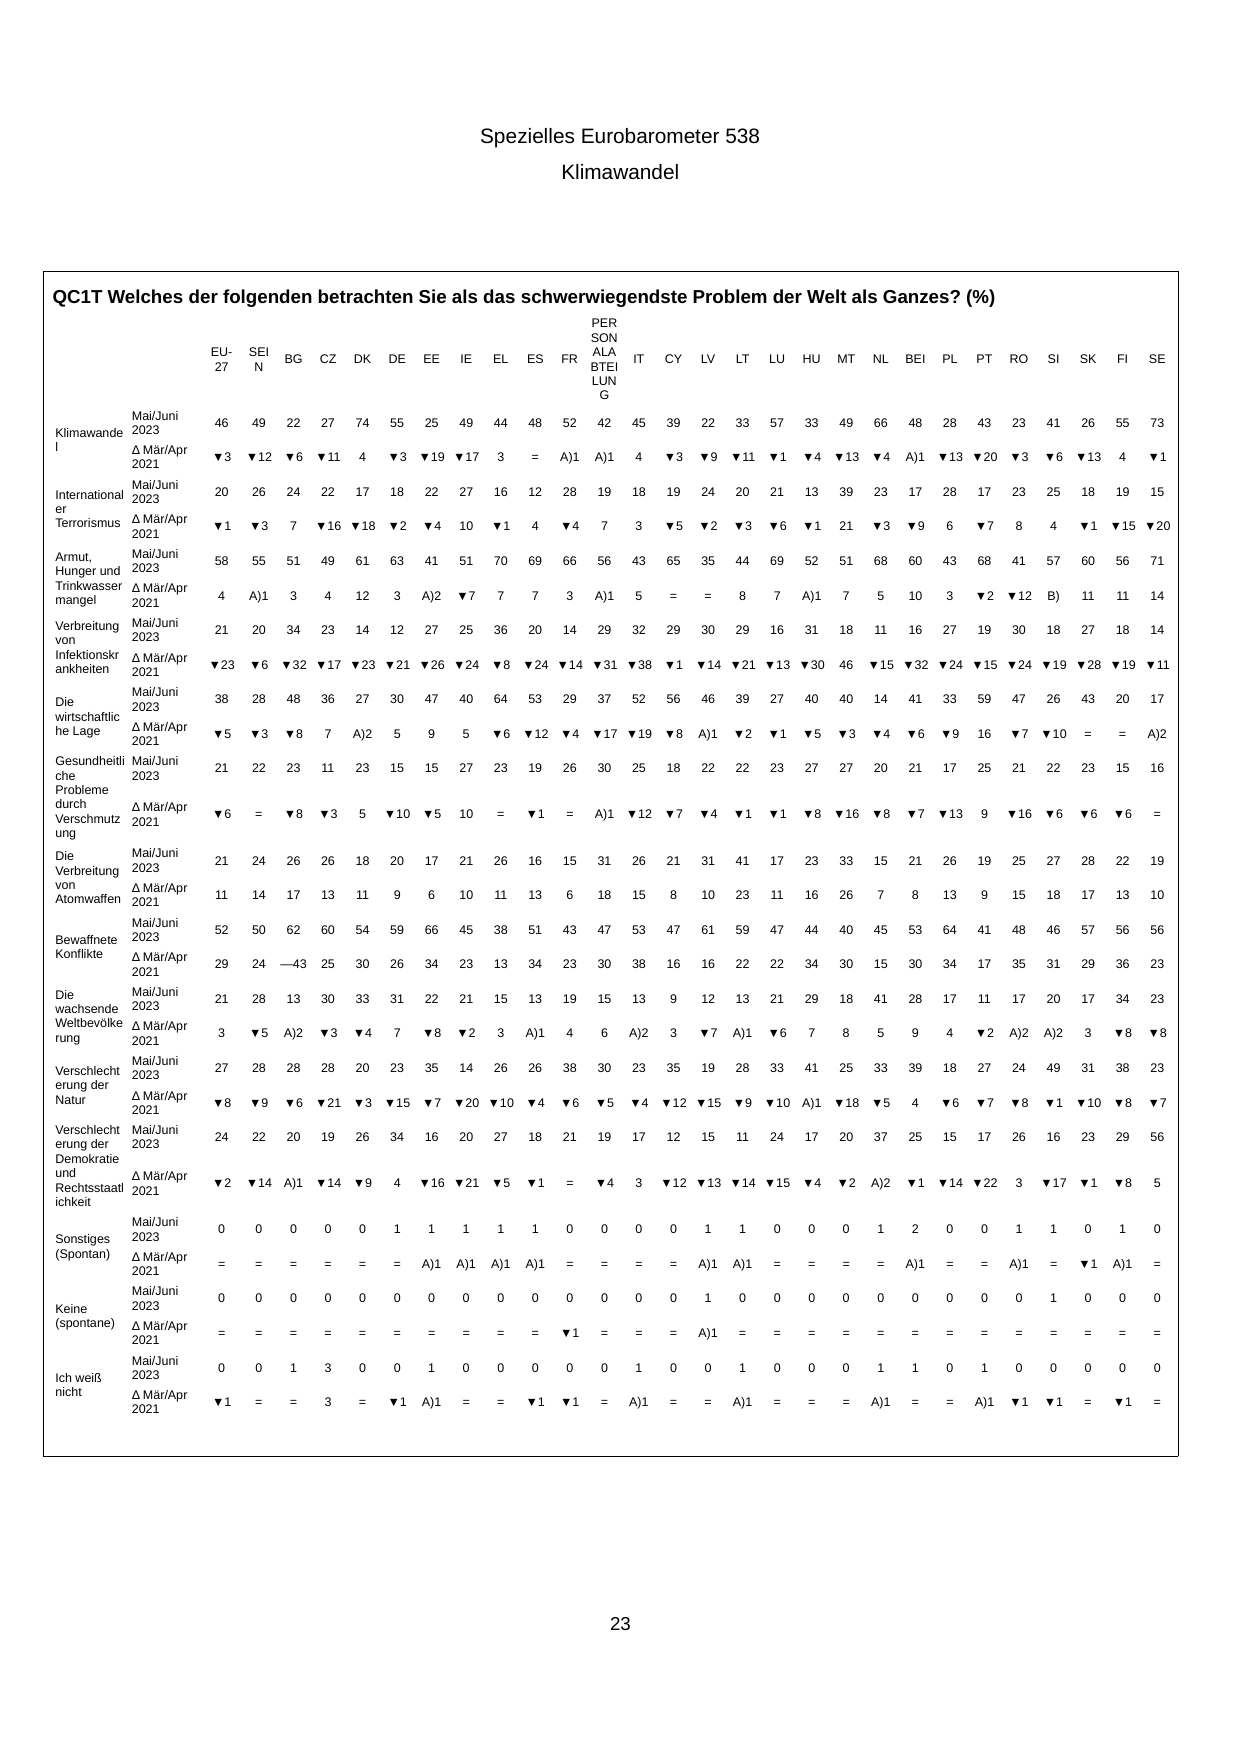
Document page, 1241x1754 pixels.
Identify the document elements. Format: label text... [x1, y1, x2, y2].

table_cell 56 [1105, 544, 1140, 578]
table_cell ▼12 [656, 1085, 691, 1120]
table_cell ▼6 [760, 509, 794, 543]
table_cell 17 [967, 947, 1001, 981]
table_cell 27 [449, 751, 483, 786]
table_cell 38 [483, 912, 518, 947]
table_cell 47 [760, 912, 794, 947]
table_cell 18 [518, 1120, 552, 1154]
table_cell 3 [933, 578, 967, 613]
table_header IE [449, 313, 483, 405]
table_cell 43 [552, 912, 587, 947]
table_cell 22 [725, 751, 759, 786]
table_cell 17 [345, 474, 379, 509]
table_cell 1 [449, 1212, 483, 1246]
table_cell ▼19 [1105, 647, 1140, 682]
table_cell A)1 [691, 1316, 725, 1350]
table_cell 26 [345, 1120, 379, 1154]
table_cell 60 [898, 544, 932, 578]
table_cell = [760, 1385, 794, 1419]
table_cell 0 [587, 1212, 621, 1246]
table_cell 21 [201, 613, 241, 647]
table_cell = [449, 1316, 483, 1350]
table_cell = [1001, 1316, 1036, 1350]
table_cell 11 [967, 981, 1001, 1016]
table_cell 0 [760, 1350, 794, 1385]
table_cell ▼1 [760, 440, 794, 474]
table_cell 34 [380, 1120, 414, 1154]
table_cell 21 [829, 509, 863, 543]
table_cell = [201, 1246, 241, 1281]
table_cell ▼4 [863, 440, 898, 474]
table_cell 17 [794, 1120, 829, 1154]
table_cell ▼13 [1071, 440, 1105, 474]
table_cell 49 [1036, 1051, 1071, 1085]
table_cell A)1 [794, 578, 829, 613]
table_cell A)2 [345, 716, 379, 751]
table_cell ▼21 [725, 647, 759, 682]
table_cell 15 [863, 947, 898, 981]
table_cell ▼15 [380, 1085, 414, 1120]
table_cell 25 [621, 751, 656, 786]
table_cell 0 [794, 1281, 829, 1316]
table_cell 0 [933, 1350, 967, 1385]
table_cell ▼17 [587, 716, 621, 751]
table_cell 14 [863, 682, 898, 716]
table_cell = [863, 1246, 898, 1281]
table_cell ▼1 [1105, 1385, 1140, 1419]
table_cell 22 [241, 1120, 276, 1154]
table_cell 5 [1140, 1154, 1174, 1212]
table_cell 0 [518, 1350, 552, 1385]
table_cell 55 [1105, 405, 1140, 440]
table_cell 23 [1140, 947, 1174, 981]
table_cell 30 [380, 682, 414, 716]
table_cell 0 [483, 1281, 518, 1316]
table_cell 53 [621, 912, 656, 947]
table_cell ▼9 [725, 1085, 759, 1120]
table_header LU [760, 313, 794, 405]
table_cell Δ Mär/Apr 2021 [129, 1246, 201, 1281]
table_cell A)1 [1105, 1246, 1140, 1281]
table_cell 41 [863, 981, 898, 1016]
table_cell A)1 [587, 578, 621, 613]
table_cell ▼9 [241, 1085, 276, 1120]
table_cell 64 [483, 682, 518, 716]
table_cell 28 [725, 1051, 759, 1085]
table_cell = [241, 786, 276, 843]
table_cell ▼9 [345, 1154, 379, 1212]
table_cell ▼7 [967, 509, 1001, 543]
table_cell ▼13 [829, 440, 863, 474]
table_cell 52 [201, 912, 241, 947]
table_cell 27 [1036, 843, 1071, 878]
table_cell ▼13 [760, 647, 794, 682]
table_cell 19 [967, 843, 1001, 878]
table_cell 34 [276, 613, 311, 647]
table_cell 24 [241, 947, 276, 981]
table_header SEIN [241, 313, 276, 405]
table_cell 11 [725, 1120, 759, 1154]
table_cell 56 [1105, 912, 1140, 947]
table_cell 29 [794, 981, 829, 1016]
table_cell 21 [552, 1120, 587, 1154]
table_cell ▼2 [829, 1154, 863, 1212]
table_cell A)1 [725, 1246, 759, 1281]
table_cell ▼8 [201, 1085, 241, 1120]
table_cell 15 [691, 1120, 725, 1154]
table_cell 6 [414, 878, 449, 912]
table_cell 22 [241, 751, 276, 786]
table_cell 16 [656, 947, 691, 981]
table_cell 27 [760, 682, 794, 716]
table_cell A)2 [1140, 716, 1174, 751]
table_cell 4 [201, 578, 241, 613]
table_cell A)2 [1036, 1016, 1071, 1051]
table_cell A)2 [863, 1154, 898, 1212]
table_cell 21 [449, 843, 483, 878]
table_cell 17 [933, 981, 967, 1016]
table_cell 17 [967, 474, 1001, 509]
table_cell 1 [691, 1281, 725, 1316]
table_cell 44 [725, 544, 759, 578]
table_cell ▼3 [345, 1085, 379, 1120]
table_cell 1 [414, 1350, 449, 1385]
table_cell 19 [587, 1120, 621, 1154]
table_cell 15 [587, 981, 621, 1016]
table_cell 0 [1071, 1212, 1105, 1246]
table_cell ▼5 [414, 786, 449, 843]
table_cell 31 [794, 613, 829, 647]
table_cell Mai/Juni 2023 [129, 682, 201, 716]
table_cell ▼9 [898, 509, 932, 543]
table_cell = [829, 1316, 863, 1350]
table_cell 3 [1071, 1016, 1105, 1051]
table_header RO [1001, 313, 1036, 405]
table_cell 48 [518, 405, 552, 440]
table_cell 32 [621, 613, 656, 647]
table_cell 35 [691, 544, 725, 578]
table_cell 30 [345, 947, 379, 981]
table_header IT [621, 313, 656, 405]
table_cell Mai/Juni 2023 [129, 751, 201, 786]
table_cell = [380, 1316, 414, 1350]
table_cell 16 [1036, 1120, 1071, 1154]
table_cell 26 [380, 947, 414, 981]
table_cell 33 [933, 682, 967, 716]
table_cell A)1 [241, 578, 276, 613]
table_cell ▼1 [201, 509, 241, 543]
table_cell 59 [380, 912, 414, 947]
table_cell Ich weiß nicht [52, 1350, 129, 1419]
table_cell 28 [933, 474, 967, 509]
table_cell ▼16 [1001, 786, 1036, 843]
table_cell 16 [518, 843, 552, 878]
table_cell 27 [345, 682, 379, 716]
table_cell 45 [621, 405, 656, 440]
table_cell 58 [201, 544, 241, 578]
table_cell Mai/Juni 2023 [129, 613, 201, 647]
table_cell 18 [1036, 613, 1071, 647]
table_cell 31 [380, 981, 414, 1016]
table_cell 14 [552, 613, 587, 647]
table_cell ▼14 [691, 647, 725, 682]
table_cell 3 [621, 509, 656, 543]
table_cell Mai/Juni 2023 [129, 1051, 201, 1085]
table_cell 0 [621, 1281, 656, 1316]
table_cell 13 [621, 981, 656, 1016]
table_cell 5 [863, 1016, 898, 1051]
table_cell = [621, 1246, 656, 1281]
table_cell ▼4 [414, 509, 449, 543]
table_cell ▼6 [1105, 786, 1140, 843]
table_cell 66 [863, 405, 898, 440]
table_cell 12 [518, 474, 552, 509]
table_cell 40 [829, 682, 863, 716]
table_cell 37 [863, 1120, 898, 1154]
table_cell 0 [725, 1281, 759, 1316]
table_cell 18 [345, 843, 379, 878]
table_cell ▼1 [898, 1154, 932, 1212]
table_cell 23 [552, 947, 587, 981]
table_cell ▼5 [241, 1016, 276, 1051]
table_cell 4 [1105, 440, 1140, 474]
table_cell 12 [380, 613, 414, 647]
table_cell Verschlechterung der Natur [52, 1051, 129, 1120]
table_cell ▼11 [725, 440, 759, 474]
table_cell = [1071, 1316, 1105, 1350]
table_cell 47 [587, 912, 621, 947]
table_header SE [1140, 313, 1174, 405]
table_cell = [311, 1316, 345, 1350]
table_cell 25 [898, 1120, 932, 1154]
table_cell 15 [1001, 878, 1036, 912]
table_cell A)1 [967, 1385, 1001, 1419]
table_cell 5 [621, 578, 656, 613]
table_cell 39 [829, 474, 863, 509]
table_cell 22 [276, 405, 311, 440]
table_cell 20 [829, 1120, 863, 1154]
table_cell 41 [725, 843, 759, 878]
table_cell 52 [552, 405, 587, 440]
table_cell 0 [311, 1281, 345, 1316]
table_cell 1 [1036, 1212, 1071, 1246]
table_cell 0 [449, 1350, 483, 1385]
table_cell = [483, 1385, 518, 1419]
table_cell 22 [414, 474, 449, 509]
table_cell A)2 [621, 1016, 656, 1051]
table_cell 13 [483, 947, 518, 981]
table_cell = [380, 1246, 414, 1281]
table_cell 51 [449, 544, 483, 578]
table_cell ▼13 [691, 1154, 725, 1212]
table_cell 28 [898, 981, 932, 1016]
table_cell 0 [829, 1350, 863, 1385]
table_cell 0 [1001, 1350, 1036, 1385]
table_cell 73 [1140, 405, 1174, 440]
table_cell = [794, 1385, 829, 1419]
table_cell 44 [483, 405, 518, 440]
table_cell 26 [1071, 405, 1105, 440]
table_cell Mai/Juni 2023 [129, 1350, 201, 1385]
table_cell = [656, 1385, 691, 1419]
table_cell 64 [933, 912, 967, 947]
table_cell 3 [1001, 1154, 1036, 1212]
table_cell 16 [760, 613, 794, 647]
table_cell 59 [967, 682, 1001, 716]
table_cell 22 [414, 981, 449, 1016]
table_cell 15 [933, 1120, 967, 1154]
table_cell 24 [241, 843, 276, 878]
table_cell 26 [276, 843, 311, 878]
table_cell = [794, 1246, 829, 1281]
table_cell 31 [691, 843, 725, 878]
table_cell ▼1 [518, 786, 552, 843]
table_cell 25 [449, 613, 483, 647]
table_cell 41 [794, 1051, 829, 1085]
table_cell 0 [691, 1350, 725, 1385]
table_cell 27 [483, 1120, 518, 1154]
table_cell Die wirtschaftliche Lage [52, 682, 129, 751]
table_cell ▼5 [587, 1085, 621, 1120]
table_cell = [656, 578, 691, 613]
table_cell ▼6 [760, 1016, 794, 1051]
table_cell 25 [967, 751, 1001, 786]
table_cell ▼38 [621, 647, 656, 682]
table_cell 8 [656, 878, 691, 912]
table_cell = [691, 1385, 725, 1419]
table_cell = [1036, 1246, 1071, 1281]
table_cell 40 [794, 682, 829, 716]
table_cell 25 [1036, 474, 1071, 509]
table_cell 41 [898, 682, 932, 716]
table_cell 1 [518, 1212, 552, 1246]
table_cell ▼4 [587, 1154, 621, 1212]
table_cell 0 [898, 1281, 932, 1316]
table_cell ▼3 [863, 509, 898, 543]
table_cell 0 [656, 1212, 691, 1246]
table_cell 0 [345, 1350, 379, 1385]
table_cell ▼4 [794, 440, 829, 474]
table_cell = [276, 1316, 311, 1350]
table_cell Δ Mär/Apr 2021 [129, 878, 201, 912]
table_cell 52 [794, 544, 829, 578]
table_cell ▼8 [1001, 1085, 1036, 1120]
table_cell 9 [898, 1016, 932, 1051]
table_cell 44 [794, 912, 829, 947]
table_cell A)2 [276, 1016, 311, 1051]
table_cell ▼17 [1036, 1154, 1071, 1212]
table_cell 70 [483, 544, 518, 578]
table_cell 1 [276, 1350, 311, 1385]
table_cell = [201, 1316, 241, 1350]
table_cell Armut, Hunger und Trinkwassermangel [52, 544, 129, 613]
table_cell A)1 [691, 716, 725, 751]
table_cell 19 [656, 474, 691, 509]
table_cell ▼12 [518, 716, 552, 751]
table_cell ▼3 [311, 786, 345, 843]
table_cell A)1 [518, 1016, 552, 1051]
table_cell 7 [760, 578, 794, 613]
table_cell Mai/Juni 2023 [129, 544, 201, 578]
table_cell = [552, 786, 587, 843]
table_header MT [829, 313, 863, 405]
table_cell A)1 [587, 440, 621, 474]
table_cell = [587, 1246, 621, 1281]
table_cell 0 [1105, 1281, 1140, 1316]
table_cell ▼24 [518, 647, 552, 682]
table_cell 0 [1036, 1350, 1071, 1385]
table_cell ▼4 [794, 1154, 829, 1212]
table_cell 34 [794, 947, 829, 981]
table_cell ▼4 [863, 716, 898, 751]
table_cell 23 [483, 751, 518, 786]
table_cell = [829, 1246, 863, 1281]
table_cell 62 [276, 912, 311, 947]
table_cell 27 [1071, 613, 1105, 647]
table_cell 17 [933, 751, 967, 786]
table_cell Keine (spontane) [52, 1281, 129, 1350]
table_cell 0 [1001, 1281, 1036, 1316]
table_header EL [483, 313, 518, 405]
table_cell 20 [201, 474, 241, 509]
table_cell 4 [898, 1085, 932, 1120]
table_cell 21 [898, 751, 932, 786]
table_cell Mai/Juni 2023 [129, 843, 201, 878]
table_cell ▼4 [552, 509, 587, 543]
table_cell 23 [794, 843, 829, 878]
table_cell Δ Mär/Apr 2021 [129, 1016, 201, 1051]
table_cell 18 [380, 474, 414, 509]
table_cell A)1 [414, 1385, 449, 1419]
table_cell ▼28 [1071, 647, 1105, 682]
table_cell 23 [449, 947, 483, 981]
table_cell 0 [829, 1281, 863, 1316]
table_cell 0 [587, 1281, 621, 1316]
table_cell ▼1 [1140, 440, 1174, 474]
table_cell 1 [1105, 1212, 1140, 1246]
table_cell 34 [933, 947, 967, 981]
table_header LT [725, 313, 759, 405]
table_cell ▼3 [201, 440, 241, 474]
table_cell 41 [1036, 405, 1071, 440]
table_cell 14 [1140, 613, 1174, 647]
table_cell 23 [1071, 1120, 1105, 1154]
table_cell ▼6 [898, 716, 932, 751]
table_cell = [587, 1316, 621, 1350]
table_cell = [345, 1246, 379, 1281]
table_header CY [656, 313, 691, 405]
table_cell 0 [201, 1212, 241, 1246]
table_cell 29 [201, 947, 241, 981]
table_cell A)1 [863, 1385, 898, 1419]
table_cell ▼1 [794, 509, 829, 543]
table_cell Δ Mär/Apr 2021 [129, 1385, 201, 1419]
table_cell 46 [201, 405, 241, 440]
table_cell 15 [414, 751, 449, 786]
table_cell 26 [829, 878, 863, 912]
table_cell 39 [898, 1051, 932, 1085]
table_cell Δ Mär/Apr 2021 [129, 1154, 201, 1212]
table_cell 11 [483, 878, 518, 912]
table_header DE [380, 313, 414, 405]
table_cell 30 [587, 1051, 621, 1085]
table_header CZ [311, 313, 345, 405]
table_cell 49 [311, 544, 345, 578]
table_cell ▼5 [483, 1154, 518, 1212]
table_cell 30 [691, 613, 725, 647]
table_cell 17 [1001, 981, 1036, 1016]
table_cell 23 [311, 613, 345, 647]
table_cell 34 [1105, 981, 1140, 1016]
table_cell Δ Mär/Apr 2021 [129, 1316, 201, 1350]
table_cell 59 [725, 912, 759, 947]
table_cell 1 [621, 1350, 656, 1385]
table_cell 11 [863, 613, 898, 647]
table_cell 46 [829, 647, 863, 682]
table_cell = [1071, 1385, 1105, 1419]
table_cell ▼22 [967, 1154, 1001, 1212]
table_cell = [656, 1246, 691, 1281]
table_cell 28 [241, 981, 276, 1016]
table_cell ▼7 [967, 1085, 1001, 1120]
table_cell ▼6 [483, 716, 518, 751]
table_cell 24 [276, 474, 311, 509]
table_cell 5 [380, 716, 414, 751]
table_cell 20 [276, 1120, 311, 1154]
table_cell 0 [241, 1281, 276, 1316]
table_cell ▼3 [311, 1016, 345, 1051]
table_cell 71 [1140, 544, 1174, 578]
table_cell 9 [414, 716, 449, 751]
table_cell ▼6 [933, 1085, 967, 1120]
table_cell 0 [967, 1212, 1001, 1246]
table_cell 8 [725, 578, 759, 613]
table_cell 18 [1036, 878, 1071, 912]
table_cell ▼8 [1105, 1016, 1140, 1051]
table_cell ▼8 [276, 716, 311, 751]
table_cell Mai/Juni 2023 [129, 912, 201, 947]
table_cell ▼13 [933, 440, 967, 474]
table_cell Mai/Juni 2023 [129, 1281, 201, 1316]
table_cell 45 [449, 912, 483, 947]
table_cell 23 [760, 751, 794, 786]
table_cell Gesundheitliche Probleme durch Verschmutzung [52, 751, 129, 843]
table_cell ▼11 [311, 440, 345, 474]
table_header [129, 313, 201, 405]
table_cell ▼1 [656, 647, 691, 682]
table_cell 55 [241, 544, 276, 578]
table_cell A)1 [898, 1246, 932, 1281]
table_cell 15 [621, 878, 656, 912]
table_cell 16 [1140, 751, 1174, 786]
table_header EU-27 [201, 313, 241, 405]
table_cell 21 [201, 751, 241, 786]
table_cell 48 [898, 405, 932, 440]
table_header FR [552, 313, 587, 405]
table_cell = [587, 1385, 621, 1419]
table_cell 26 [518, 1051, 552, 1085]
table_cell ▼6 [201, 786, 241, 843]
table_cell 2 [898, 1212, 932, 1246]
table_cell 26 [311, 843, 345, 878]
table_cell 36 [1105, 947, 1140, 981]
table_cell 12 [656, 1120, 691, 1154]
table_cell 17 [760, 843, 794, 878]
table_cell ▼8 [794, 786, 829, 843]
table_cell 20 [380, 843, 414, 878]
table_cell ▼14 [933, 1154, 967, 1212]
table_cell 24 [760, 1120, 794, 1154]
table_cell 57 [1036, 544, 1071, 578]
table_cell 10 [449, 509, 483, 543]
table_header SI [1036, 313, 1071, 405]
table_cell ▼19 [621, 716, 656, 751]
table_cell ▼1 [201, 1385, 241, 1419]
table_cell ▼2 [201, 1154, 241, 1212]
table_cell ▼26 [414, 647, 449, 682]
table_cell ▼5 [794, 716, 829, 751]
table_cell 3 [552, 578, 587, 613]
table_cell 30 [587, 947, 621, 981]
table_cell ▼9 [933, 716, 967, 751]
table_cell 26 [1001, 1120, 1036, 1154]
table_cell 18 [621, 474, 656, 509]
table_cell ▼8 [656, 716, 691, 751]
table_cell 63 [380, 544, 414, 578]
table_cell 68 [967, 544, 1001, 578]
table_cell 0 [518, 1281, 552, 1316]
table_cell 39 [656, 405, 691, 440]
table_cell 54 [345, 912, 379, 947]
table_cell 5 [345, 786, 379, 843]
table_cell 30 [898, 947, 932, 981]
table_cell 12 [691, 981, 725, 1016]
table_cell Klimawandel [52, 405, 129, 474]
table_cell 23 [1140, 1051, 1174, 1085]
table_cell 22 [691, 751, 725, 786]
table_cell 7 [587, 509, 621, 543]
table_cell 25 [414, 405, 449, 440]
table_cell A)1 [483, 1246, 518, 1281]
table_cell Mai/Juni 2023 [129, 1120, 201, 1154]
table_cell ▼6 [1036, 786, 1071, 843]
table_cell 4 [552, 1016, 587, 1051]
table_cell Sonstiges (Spontan) [52, 1212, 129, 1281]
table_cell = [794, 1316, 829, 1350]
table_cell 7 [829, 578, 863, 613]
table_cell = [967, 1246, 1001, 1281]
table_cell 9 [967, 878, 1001, 912]
table_cell ▼14 [241, 1154, 276, 1212]
table_cell ▼1 [380, 1385, 414, 1419]
table_cell ▼15 [760, 1154, 794, 1212]
table_cell 24 [1001, 1051, 1036, 1085]
table_cell 3 [483, 1016, 518, 1051]
table_cell ▼12 [656, 1154, 691, 1212]
table_cell 7 [276, 509, 311, 543]
table_cell —43 [276, 947, 311, 981]
table_cell = [898, 1316, 932, 1350]
table_cell 49 [829, 405, 863, 440]
table_cell 22 [1036, 751, 1071, 786]
table_cell 33 [345, 981, 379, 1016]
table_cell ▼2 [380, 509, 414, 543]
table_cell = [760, 1316, 794, 1350]
table_cell 66 [414, 912, 449, 947]
table_cell ▼23 [345, 647, 379, 682]
table_cell = [933, 1246, 967, 1281]
table_cell 24 [691, 474, 725, 509]
table_cell ▼7 [1140, 1085, 1174, 1120]
table_cell 17 [898, 474, 932, 509]
table_cell 18 [656, 751, 691, 786]
table_cell = [552, 1154, 587, 1212]
table_cell 23 [380, 1051, 414, 1085]
table_cell 0 [380, 1350, 414, 1385]
table_cell ▼4 [518, 1085, 552, 1120]
table_cell 13 [725, 981, 759, 1016]
table_cell = [241, 1385, 276, 1419]
table_cell 0 [345, 1212, 379, 1246]
table_cell ▼1 [1036, 1385, 1071, 1419]
table_cell 14 [345, 613, 379, 647]
table_cell Bewaffnete Konflikte [52, 912, 129, 981]
table_cell 6 [587, 1016, 621, 1051]
table_cell ▼3 [656, 440, 691, 474]
table_cell = [829, 1385, 863, 1419]
table_cell 43 [967, 405, 1001, 440]
table_cell 7 [794, 1016, 829, 1051]
table_cell 47 [414, 682, 449, 716]
table_cell 22 [1105, 843, 1140, 878]
table_cell 52 [621, 682, 656, 716]
table_cell ▼1 [1001, 1385, 1036, 1419]
table_cell 47 [1001, 682, 1036, 716]
table_cell 26 [241, 474, 276, 509]
table_cell 26 [483, 843, 518, 878]
table_cell 1 [380, 1212, 414, 1246]
table_header HU [794, 313, 829, 405]
table_cell A)1 [449, 1246, 483, 1281]
table_cell ▼24 [1001, 647, 1036, 682]
table_cell 61 [691, 912, 725, 947]
table_cell 1 [1001, 1212, 1036, 1246]
table_cell 0 [201, 1281, 241, 1316]
table_cell 43 [621, 544, 656, 578]
table_cell 66 [552, 544, 587, 578]
table_cell 26 [621, 843, 656, 878]
table_cell 33 [794, 405, 829, 440]
table_cell A)1 [898, 440, 932, 474]
table_cell 28 [241, 1051, 276, 1085]
table_cell A)2 [1001, 1016, 1036, 1051]
table_cell ▼4 [345, 1016, 379, 1051]
table_cell ▼2 [967, 1016, 1001, 1051]
table_cell = [276, 1385, 311, 1419]
table_cell 22 [760, 947, 794, 981]
table_cell ▼15 [1105, 509, 1140, 543]
table_cell 19 [691, 1051, 725, 1085]
table_cell 38 [1105, 1051, 1140, 1085]
table_cell 11 [1105, 578, 1140, 613]
table_cell 40 [829, 912, 863, 947]
table_cell = [933, 1385, 967, 1419]
table_cell = [414, 1316, 449, 1350]
table_cell Δ Mär/Apr 2021 [129, 947, 201, 981]
table_cell = [1140, 1385, 1174, 1419]
table_cell ▼1 [1036, 1085, 1071, 1120]
table_cell 37 [587, 682, 621, 716]
table_cell 17 [414, 843, 449, 878]
table_cell 51 [829, 544, 863, 578]
table_cell 34 [518, 947, 552, 981]
table_cell 0 [241, 1212, 276, 1246]
table_cell ▼8 [276, 786, 311, 843]
table_cell 0 [587, 1350, 621, 1385]
table_cell = [241, 1246, 276, 1281]
table_cell 28 [1071, 843, 1105, 878]
table_cell 0 [414, 1281, 449, 1316]
table_cell 0 [1140, 1350, 1174, 1385]
table_cell 17 [967, 1120, 1001, 1154]
table_cell 7 [380, 1016, 414, 1051]
table_cell ▼1 [1071, 509, 1105, 543]
table_cell 27 [414, 613, 449, 647]
table_cell ▼10 [1036, 716, 1071, 751]
table_cell ▼5 [863, 1085, 898, 1120]
table_cell 7 [863, 878, 898, 912]
table_cell A)1 [725, 1385, 759, 1419]
table_cell 21 [449, 981, 483, 1016]
table_cell ▼6 [276, 1085, 311, 1120]
table_cell ▼1 [1071, 1246, 1105, 1281]
table_cell 23 [1140, 981, 1174, 1016]
table_header NL [863, 313, 898, 405]
table_cell ▼17 [449, 440, 483, 474]
table_cell 56 [587, 544, 621, 578]
table_cell 55 [380, 405, 414, 440]
table_cell 22 [311, 474, 345, 509]
table_cell 65 [656, 544, 691, 578]
table_header ES [518, 313, 552, 405]
table_cell = [483, 1316, 518, 1350]
table_cell 0 [621, 1212, 656, 1246]
table_cell = [1140, 1316, 1174, 1350]
table_cell 53 [898, 912, 932, 947]
table_cell = [449, 1385, 483, 1419]
table_cell 25 [311, 947, 345, 981]
table_cell ▼7 [691, 1016, 725, 1051]
table_cell 4 [311, 578, 345, 613]
table_cell A)1 [725, 1016, 759, 1051]
table_cell 4 [380, 1154, 414, 1212]
table_cell 45 [863, 912, 898, 947]
table_cell ▼3 [829, 716, 863, 751]
table_cell 21 [760, 474, 794, 509]
table_cell 29 [725, 613, 759, 647]
table_cell A)1 [587, 786, 621, 843]
table_header [52, 313, 129, 405]
table_cell 22 [691, 405, 725, 440]
table_cell 0 [311, 1212, 345, 1246]
table_cell 0 [1140, 1212, 1174, 1246]
table_cell 69 [760, 544, 794, 578]
table_cell ▼21 [311, 1085, 345, 1120]
table_cell 18 [829, 613, 863, 647]
table_cell 9 [656, 981, 691, 1016]
table_cell ▼32 [276, 647, 311, 682]
table_cell 10 [449, 786, 483, 843]
table_cell A)1 [552, 440, 587, 474]
table_cell 13 [518, 878, 552, 912]
table_header BG [276, 313, 311, 405]
table_cell ▼1 [760, 786, 794, 843]
table_cell 0 [345, 1281, 379, 1316]
table_cell ▼1 [725, 786, 759, 843]
table_cell 31 [1071, 1051, 1105, 1085]
table_cell 18 [933, 1051, 967, 1085]
table_cell 1 [725, 1212, 759, 1246]
table_cell ▼14 [552, 647, 587, 682]
table_cell ▼16 [829, 786, 863, 843]
table_cell 51 [518, 912, 552, 947]
table_cell ▼2 [725, 716, 759, 751]
table_cell 11 [201, 878, 241, 912]
table_cell 46 [1036, 912, 1071, 947]
table_cell 23 [1001, 405, 1036, 440]
table_cell 49 [449, 405, 483, 440]
table_cell ▼7 [656, 786, 691, 843]
table_cell 11 [345, 878, 379, 912]
table_cell 29 [1105, 1120, 1140, 1154]
table_cell 17 [1071, 878, 1105, 912]
table_cell = [311, 1246, 345, 1281]
table_cell 28 [933, 405, 967, 440]
table_header SK [1071, 313, 1105, 405]
table_cell 3 [201, 1016, 241, 1051]
table_cell 0 [1071, 1281, 1105, 1316]
table_cell 7 [518, 578, 552, 613]
table_cell 7 [311, 716, 345, 751]
table_cell 28 [241, 682, 276, 716]
table_cell 20 [241, 613, 276, 647]
table_cell Internationaler Terrorismus [52, 474, 129, 543]
table_cell 0 [276, 1212, 311, 1246]
table_cell ▼3 [1001, 440, 1036, 474]
table_cell 23 [621, 1051, 656, 1085]
table_header LV [691, 313, 725, 405]
table_cell 21 [201, 981, 241, 1016]
table_cell ▼30 [794, 647, 829, 682]
table_cell 6 [552, 878, 587, 912]
table_cell 4 [518, 509, 552, 543]
table_cell Δ Mär/Apr 2021 [129, 786, 201, 843]
table_cell 0 [760, 1212, 794, 1246]
table_cell 0 [967, 1281, 1001, 1316]
table_cell = [1140, 786, 1174, 843]
table_cell Mai/Juni 2023 [129, 405, 201, 440]
table_cell 0 [863, 1281, 898, 1316]
table_cell 41 [967, 912, 1001, 947]
table_cell 10 [1140, 878, 1174, 912]
table_cell 23 [276, 751, 311, 786]
table_cell 16 [898, 613, 932, 647]
table_header PT [967, 313, 1001, 405]
table_cell 1 [1036, 1281, 1071, 1316]
table_cell 40 [449, 682, 483, 716]
table_cell A)1 [518, 1246, 552, 1281]
table_cell 15 [1140, 474, 1174, 509]
table_cell 41 [414, 544, 449, 578]
table_cell Verbreitung von Infektionskrankheiten [52, 613, 129, 682]
table_cell 13 [933, 878, 967, 912]
table_cell ▼1 [552, 1385, 587, 1419]
table_cell 1 [898, 1350, 932, 1385]
table_cell 51 [276, 544, 311, 578]
table_cell ▼18 [829, 1085, 863, 1120]
table_cell 5 [863, 578, 898, 613]
table_cell 53 [518, 682, 552, 716]
table_cell 5 [449, 716, 483, 751]
table_cell Δ Mär/Apr 2021 [129, 509, 201, 543]
table_cell 48 [1001, 912, 1036, 947]
table_cell 26 [483, 1051, 518, 1085]
table_cell A)2 [414, 578, 449, 613]
table_cell 17 [1140, 682, 1174, 716]
table_cell ▼3 [725, 509, 759, 543]
table_cell ▼1 [760, 716, 794, 751]
table_cell 28 [311, 1051, 345, 1085]
table_cell 3 [311, 1385, 345, 1419]
table_cell 33 [760, 1051, 794, 1085]
table_cell ▼23 [201, 647, 241, 682]
table_cell = [1140, 1246, 1174, 1281]
table_cell 38 [621, 947, 656, 981]
table_cell ▼7 [449, 578, 483, 613]
table_cell 17 [1071, 981, 1105, 1016]
table_cell 13 [518, 981, 552, 1016]
table_cell 61 [345, 544, 379, 578]
table_cell 0 [1105, 1350, 1140, 1385]
table_cell 31 [1036, 947, 1071, 981]
table_cell 9 [967, 786, 1001, 843]
table_cell A)1 [1001, 1246, 1036, 1281]
table_cell = [656, 1316, 691, 1350]
table_header PERSONALABTEILUNG [587, 313, 621, 405]
table_cell 1 [725, 1350, 759, 1385]
table_cell 21 [201, 843, 241, 878]
table_cell ▼19 [1036, 647, 1071, 682]
table_cell 4 [1036, 509, 1071, 543]
table_cell ▼8 [1105, 1154, 1140, 1212]
table_cell 27 [201, 1051, 241, 1085]
table_cell ▼3 [241, 509, 276, 543]
table_cell 16 [483, 474, 518, 509]
table_cell 21 [1001, 751, 1036, 786]
table_cell 9 [380, 878, 414, 912]
table_cell Die Verbreitung von Atomwaffen [52, 843, 129, 912]
table_cell ▼11 [1140, 647, 1174, 682]
table_cell ▼15 [863, 647, 898, 682]
table_cell 0 [794, 1212, 829, 1246]
table_cell ▼7 [414, 1085, 449, 1120]
table_cell Δ Mär/Apr 2021 [129, 578, 201, 613]
table_cell 15 [1105, 751, 1140, 786]
table_cell 15 [380, 751, 414, 786]
table_cell 0 [794, 1350, 829, 1385]
table_cell 0 [760, 1281, 794, 1316]
table_cell 19 [1105, 474, 1140, 509]
table_cell 20 [863, 751, 898, 786]
table_cell 15 [552, 843, 587, 878]
table_cell 1 [414, 1212, 449, 1246]
table_cell 0 [552, 1350, 587, 1385]
table_cell 8 [898, 878, 932, 912]
table_cell 23 [345, 751, 379, 786]
table_cell 1 [863, 1212, 898, 1246]
table_header EE [414, 313, 449, 405]
table_cell = [1105, 1316, 1140, 1350]
table_cell 11 [760, 878, 794, 912]
table_cell ▼24 [449, 647, 483, 682]
table_cell 36 [311, 682, 345, 716]
table_cell ▼8 [1140, 1016, 1174, 1051]
table_cell 38 [552, 1051, 587, 1085]
table_cell 49 [241, 405, 276, 440]
table_cell 21 [760, 981, 794, 1016]
table_cell 18 [1071, 474, 1105, 509]
table_cell ▼12 [241, 440, 276, 474]
table_cell 18 [829, 981, 863, 1016]
table_cell 13 [1105, 878, 1140, 912]
table_cell 19 [552, 981, 587, 1016]
table_cell A)1 [414, 1246, 449, 1281]
table_cell 27 [794, 751, 829, 786]
table_cell 35 [414, 1051, 449, 1085]
table_cell 18 [587, 878, 621, 912]
table_cell = [898, 1385, 932, 1419]
table_cell = [483, 786, 518, 843]
table_cell 12 [345, 578, 379, 613]
table_cell 3 [483, 440, 518, 474]
table_cell 10 [898, 578, 932, 613]
table_cell 20 [1105, 682, 1140, 716]
table_cell = [725, 1316, 759, 1350]
table_cell ▼13 [933, 786, 967, 843]
table_cell 20 [449, 1120, 483, 1154]
table_cell ▼5 [201, 716, 241, 751]
table_cell 0 [276, 1281, 311, 1316]
table_cell B) [1036, 578, 1071, 613]
table_cell 29 [587, 613, 621, 647]
table_cell 0 [483, 1350, 518, 1385]
table_cell 0 [1140, 1281, 1174, 1316]
table_cell 7 [483, 578, 518, 613]
table_cell Δ Mär/Apr 2021 [129, 647, 201, 682]
table_cell A)1 [691, 1246, 725, 1281]
table_cell 22 [725, 947, 759, 981]
table_cell = [345, 1316, 379, 1350]
table_cell 0 [933, 1281, 967, 1316]
table_cell 17 [276, 878, 311, 912]
table_cell ▼8 [483, 647, 518, 682]
table_cell ▼20 [1140, 509, 1174, 543]
table_cell 15 [863, 843, 898, 878]
table_cell 28 [276, 1051, 311, 1085]
table_cell 16 [967, 716, 1001, 751]
table_cell Verschlechterung der Demokratie und Rechtsstaatlichkeit [52, 1120, 129, 1212]
table_cell = [1036, 1316, 1071, 1350]
table_cell 29 [552, 682, 587, 716]
table_cell 23 [1071, 751, 1105, 786]
table_cell 11 [311, 751, 345, 786]
table_cell ▼10 [380, 786, 414, 843]
table_cell ▼15 [967, 647, 1001, 682]
table_cell 10 [449, 878, 483, 912]
table_cell ▼1 [518, 1385, 552, 1419]
table_cell ▼2 [967, 578, 1001, 613]
table_cell 3 [311, 1350, 345, 1385]
table_cell = [967, 1316, 1001, 1350]
table_cell = [760, 1246, 794, 1281]
table_cell 15 [483, 981, 518, 1016]
table_cell ▼9 [691, 440, 725, 474]
table_cell ▼18 [345, 509, 379, 543]
table_cell ▼12 [621, 786, 656, 843]
table_cell ▼1 [1071, 1154, 1105, 1212]
table_cell ▼20 [967, 440, 1001, 474]
table_cell ▼7 [1001, 716, 1036, 751]
table_cell ▼6 [552, 1085, 587, 1120]
table_cell ▼10 [483, 1085, 518, 1120]
table_cell ▼1 [483, 509, 518, 543]
table_cell 1 [483, 1212, 518, 1246]
table_cell 21 [656, 843, 691, 878]
table_cell 48 [276, 682, 311, 716]
table_cell ▼24 [933, 647, 967, 682]
text QC1T Welches der folgenden betrachten Sie als das schwerwiegendste Problem der Welt als Ganzes? (%) [52, 286, 1169, 307]
table_cell 30 [1001, 613, 1036, 647]
table_cell ▼6 [241, 647, 276, 682]
table_cell ▼21 [380, 647, 414, 682]
table_cell ▼12 [1001, 578, 1036, 613]
table_cell 27 [449, 474, 483, 509]
table_cell A)1 [794, 1085, 829, 1120]
table_cell 13 [276, 981, 311, 1016]
table_cell 23 [725, 878, 759, 912]
table_cell = [241, 1316, 276, 1350]
table_cell ▼10 [760, 1085, 794, 1120]
table_cell ▼3 [241, 716, 276, 751]
table_cell 56 [1140, 1120, 1174, 1154]
table_cell 0 [552, 1281, 587, 1316]
table_cell 30 [829, 947, 863, 981]
table_cell 1 [863, 1350, 898, 1385]
table_cell ▼4 [691, 786, 725, 843]
table_cell 19 [518, 751, 552, 786]
table_cell 50 [241, 912, 276, 947]
table_cell ▼19 [414, 440, 449, 474]
table_cell ▼7 [898, 786, 932, 843]
table_cell 27 [933, 613, 967, 647]
table_cell ▼1 [552, 1316, 587, 1350]
table_cell 27 [829, 751, 863, 786]
table_cell 39 [725, 682, 759, 716]
table_cell 35 [1001, 947, 1036, 981]
table_cell Δ Mär/Apr 2021 [129, 440, 201, 474]
table_cell ▼1 [518, 1154, 552, 1212]
table_cell 17 [621, 1120, 656, 1154]
table_cell 6 [933, 509, 967, 543]
table_cell 0 [829, 1212, 863, 1246]
table_cell 0 [380, 1281, 414, 1316]
table_cell 34 [414, 947, 449, 981]
table_cell 8 [829, 1016, 863, 1051]
table_cell 16 [691, 947, 725, 981]
table_cell 29 [656, 613, 691, 647]
table_cell 4 [621, 440, 656, 474]
table_cell 74 [345, 405, 379, 440]
table_cell 0 [201, 1350, 241, 1385]
table_cell Δ Mär/Apr 2021 [129, 1085, 201, 1120]
table_cell 20 [518, 613, 552, 647]
table_cell 24 [201, 1120, 241, 1154]
table_cell ▼2 [449, 1016, 483, 1051]
table_header PL [933, 313, 967, 405]
table_cell 0 [241, 1350, 276, 1385]
table_cell ▼10 [1071, 1085, 1105, 1120]
table_cell ▼15 [691, 1085, 725, 1120]
table_cell = [863, 1316, 898, 1350]
table_cell 27 [967, 1051, 1001, 1085]
table_cell 3 [621, 1154, 656, 1212]
table_cell 38 [201, 682, 241, 716]
table_cell ▼20 [449, 1085, 483, 1120]
table_cell Mai/Juni 2023 [129, 1212, 201, 1246]
table_cell 0 [1071, 1350, 1105, 1385]
table_cell ▼6 [276, 440, 311, 474]
table_cell ▼14 [725, 1154, 759, 1212]
table_cell 36 [483, 613, 518, 647]
table_cell 57 [760, 405, 794, 440]
table_cell ▼21 [449, 1154, 483, 1212]
table_cell ▼4 [552, 716, 587, 751]
table_cell 33 [863, 1051, 898, 1085]
table_cell = [552, 1246, 587, 1281]
table_cell 30 [311, 981, 345, 1016]
table_cell 35 [656, 1051, 691, 1085]
table_cell 11 [1071, 578, 1105, 613]
table_cell 13 [794, 474, 829, 509]
table_cell = [1105, 716, 1140, 751]
table_cell 30 [587, 751, 621, 786]
table_cell 60 [1071, 544, 1105, 578]
table_cell ▼6 [1071, 786, 1105, 843]
table_cell ▼17 [311, 647, 345, 682]
table_cell Δ Mär/Apr 2021 [129, 716, 201, 751]
table_cell 0 [656, 1350, 691, 1385]
table_cell 21 [898, 843, 932, 878]
table_cell 20 [1036, 981, 1071, 1016]
table_cell Mai/Juni 2023 [129, 981, 201, 1016]
table_cell 68 [863, 544, 898, 578]
table_cell 18 [1105, 613, 1140, 647]
table_cell 8 [1001, 509, 1036, 543]
table_cell ▼5 [656, 509, 691, 543]
table_cell = [345, 1385, 379, 1419]
table_cell 56 [656, 682, 691, 716]
table_cell Die wachsende Weltbevölkerung [52, 981, 129, 1051]
table_cell ▼14 [311, 1154, 345, 1212]
table_cell ▼8 [863, 786, 898, 843]
table_cell 20 [725, 474, 759, 509]
table_cell ▼6 [1036, 440, 1071, 474]
table_cell 3 [656, 1016, 691, 1051]
table_cell 42 [587, 405, 621, 440]
table_cell ▼32 [898, 647, 932, 682]
table_cell 69 [518, 544, 552, 578]
table_cell 10 [691, 878, 725, 912]
table_cell = [691, 578, 725, 613]
table_cell = [1071, 716, 1105, 751]
table_cell 25 [829, 1051, 863, 1085]
table_cell 0 [933, 1212, 967, 1246]
table_cell 0 [449, 1281, 483, 1316]
table_cell 19 [1140, 843, 1174, 878]
table_cell 16 [414, 1120, 449, 1154]
table_cell A)1 [621, 1385, 656, 1419]
table_cell 26 [1036, 682, 1071, 716]
table_header DK [345, 313, 379, 405]
table_cell 29 [1071, 947, 1105, 981]
table_cell 1 [967, 1350, 1001, 1385]
table_cell 23 [863, 474, 898, 509]
table_cell 1 [691, 1212, 725, 1246]
table_cell 0 [656, 1281, 691, 1316]
table_cell 4 [345, 440, 379, 474]
table_cell 26 [933, 843, 967, 878]
table_cell ▼2 [691, 509, 725, 543]
table_cell 13 [311, 878, 345, 912]
table_cell = [933, 1316, 967, 1350]
table_cell ▼16 [311, 509, 345, 543]
table_cell ▼31 [587, 647, 621, 682]
table_cell 46 [691, 682, 725, 716]
table_cell ▼3 [380, 440, 414, 474]
table_header FI [1105, 313, 1140, 405]
table_cell = [621, 1316, 656, 1350]
table_cell 19 [967, 613, 1001, 647]
table_cell 28 [552, 474, 587, 509]
table_cell 56 [1140, 912, 1174, 947]
table_cell 23 [1001, 474, 1036, 509]
table_cell 19 [311, 1120, 345, 1154]
table_cell 26 [552, 751, 587, 786]
table_cell 0 [552, 1212, 587, 1246]
table_cell 3 [276, 578, 311, 613]
table_cell 47 [656, 912, 691, 947]
table_cell 4 [933, 1016, 967, 1051]
table_cell 43 [1071, 682, 1105, 716]
table_cell 25 [1001, 843, 1036, 878]
table_cell = [518, 440, 552, 474]
table_cell ▼16 [414, 1154, 449, 1212]
table_cell 43 [933, 544, 967, 578]
table_header BEI [898, 313, 932, 405]
table_cell 16 [794, 878, 829, 912]
table_cell 20 [345, 1051, 379, 1085]
table_cell 60 [311, 912, 345, 947]
table_cell 57 [1071, 912, 1105, 947]
table_cell 33 [725, 405, 759, 440]
table_cell 14 [1140, 578, 1174, 613]
table_cell 27 [311, 405, 345, 440]
table_cell = [518, 1316, 552, 1350]
table_cell 3 [380, 578, 414, 613]
table_cell 14 [449, 1051, 483, 1085]
table_cell 41 [1001, 544, 1036, 578]
table_cell ▼4 [621, 1085, 656, 1120]
table_cell 14 [241, 878, 276, 912]
table_cell 31 [587, 843, 621, 878]
table_cell 19 [587, 474, 621, 509]
table_cell 33 [829, 843, 863, 878]
table_cell ▼8 [1105, 1085, 1140, 1120]
table_cell ▼8 [414, 1016, 449, 1051]
table_cell = [276, 1246, 311, 1281]
table_cell A)1 [276, 1154, 311, 1212]
table_cell Mai/Juni 2023 [129, 474, 201, 509]
